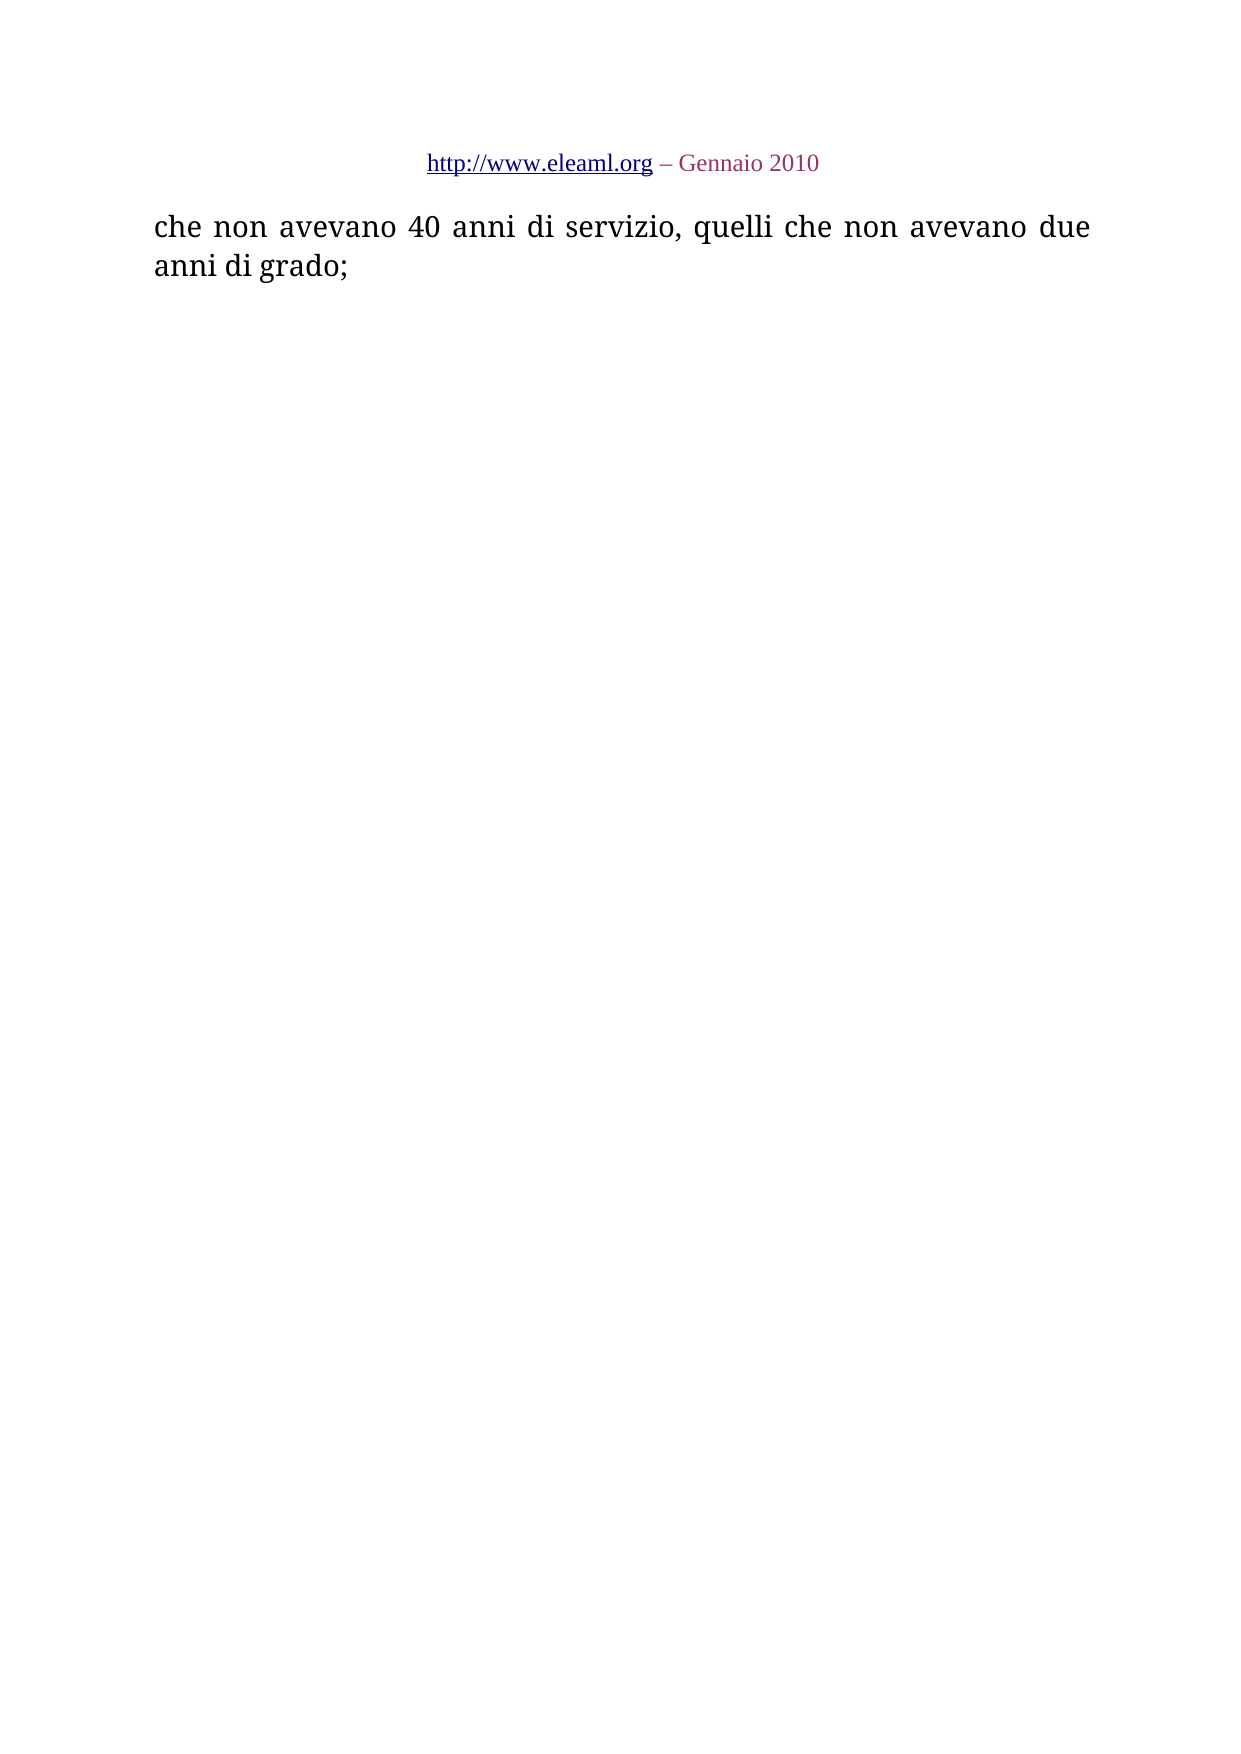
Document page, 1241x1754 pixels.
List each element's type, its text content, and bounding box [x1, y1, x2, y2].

text che non avevano 40 anni di servizio, quelli che non avevano due anni di grado; [153, 206, 1092, 285]
